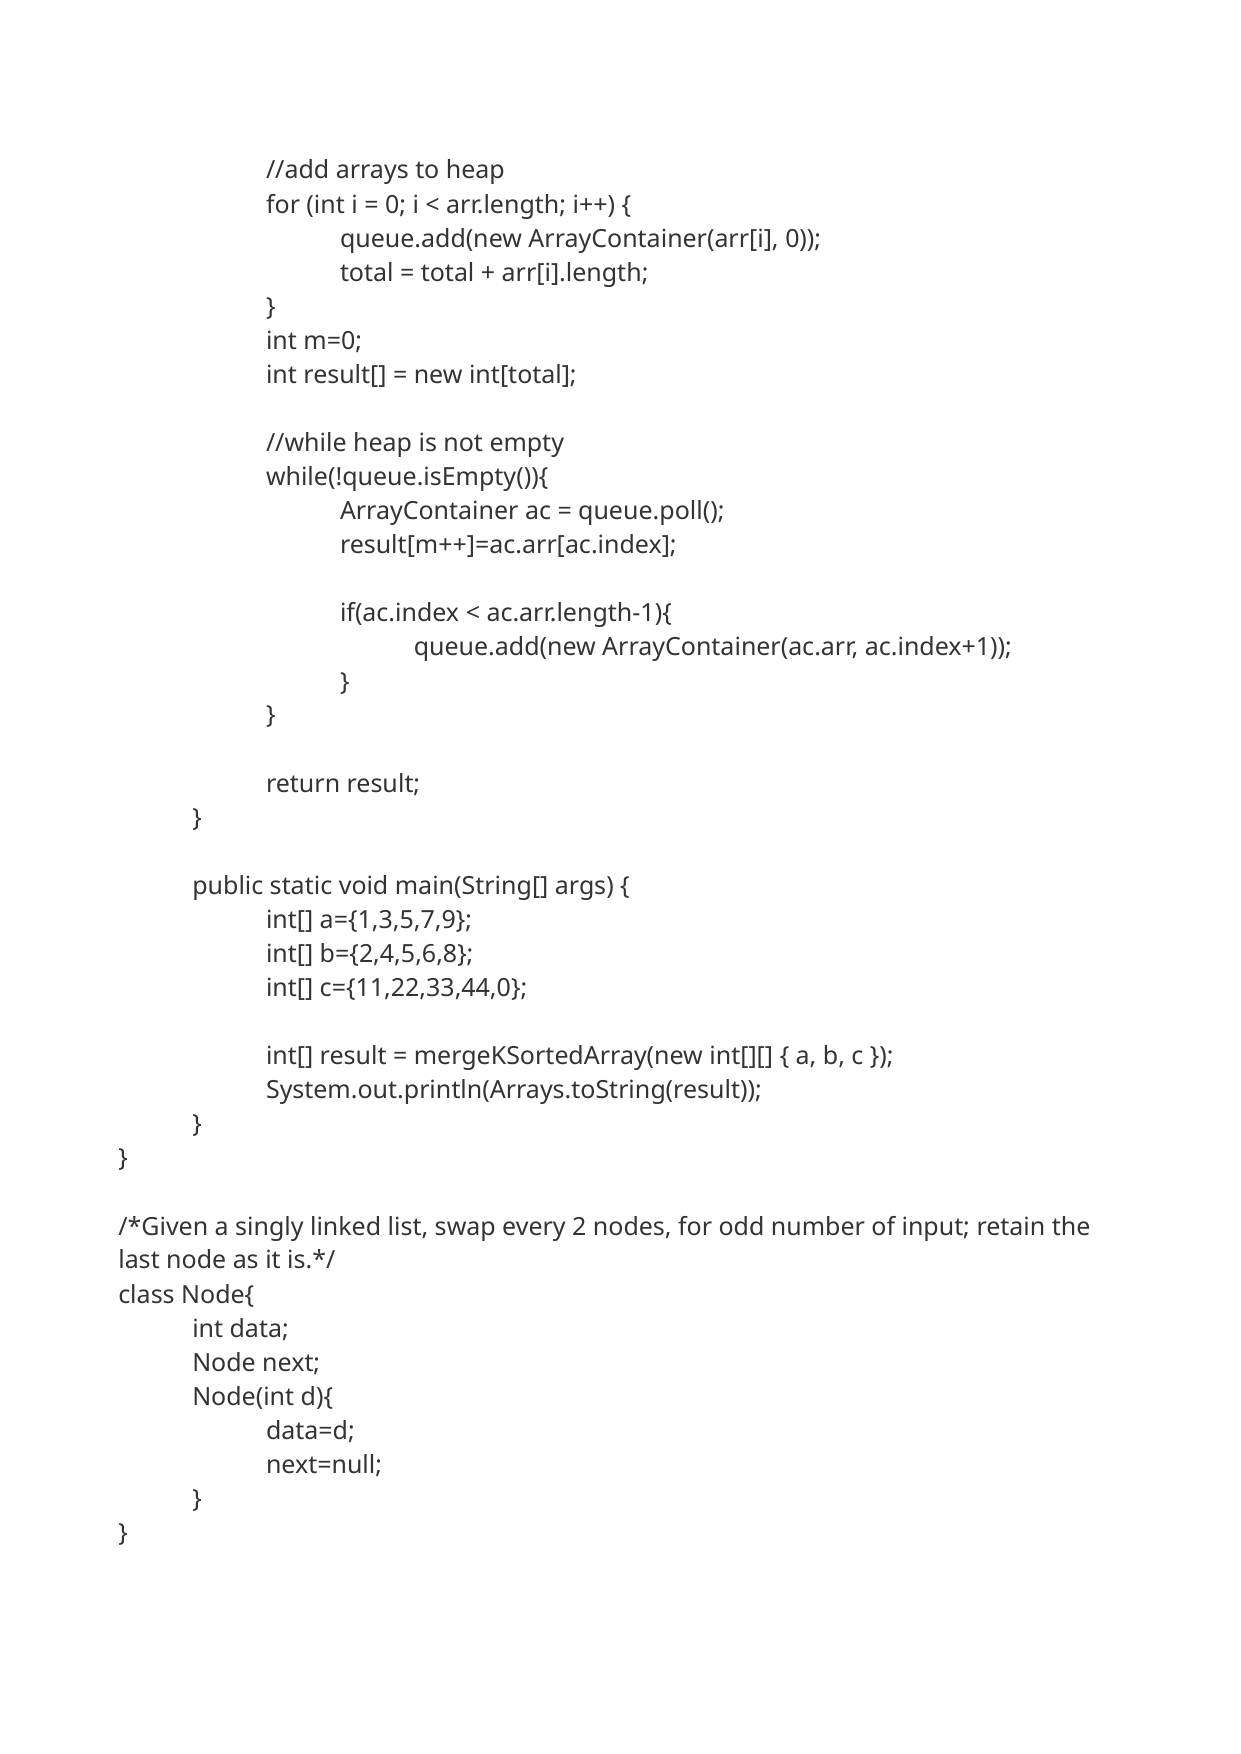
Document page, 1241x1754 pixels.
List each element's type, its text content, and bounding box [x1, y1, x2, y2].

text int[] c={11,22,33,44,0}; [118, 970, 1122, 1004]
text int[] result = mergeKSortedArray(new int[][] { a, b, c }); [118, 1038, 1122, 1072]
text ArrayContainer ac = queue.poll(); [118, 493, 1122, 527]
text next=null; [118, 1447, 1122, 1481]
text while(!queue.isEmpty()){ [118, 459, 1122, 493]
text data=d; [118, 1412, 1122, 1447]
text Node(int d){ [118, 1378, 1122, 1412]
text } [118, 663, 1122, 697]
text total = total + arr[i].length; [118, 254, 1122, 288]
text //add arrays to heap [118, 152, 1122, 186]
text int[] b={2,4,5,6,8}; [118, 936, 1122, 970]
text } [118, 799, 1122, 833]
text Node next; [118, 1344, 1122, 1378]
text } [118, 1481, 1122, 1515]
text queue.add(new ArrayContainer(arr[i], 0)); [118, 220, 1122, 254]
text queue.add(new ArrayContainer(ac.arr, ac.index+1)); [118, 629, 1122, 663]
text int data; [118, 1310, 1122, 1344]
text } [118, 288, 1122, 322]
text for (int i = 0; i < arr.length; i++) { [118, 186, 1122, 220]
text return result; [118, 765, 1122, 799]
text int result[] = new int[total]; [118, 357, 1122, 391]
text /*Given a singly linked list, swap every 2 nodes, for odd number of input; retain the last node as it is.*/ [118, 1208, 1122, 1276]
text int[] a={1,3,5,7,9}; [118, 902, 1122, 936]
text int m=0; [118, 322, 1122, 357]
text result[m++]=ac.arr[ac.index]; [118, 527, 1122, 561]
text } [118, 1515, 1122, 1549]
text System.out.println(Arrays.toString(result)); [118, 1072, 1122, 1106]
text class Node{ [118, 1276, 1122, 1310]
text //while heap is not empty [118, 425, 1122, 459]
text } [118, 697, 1122, 731]
text if(ac.index < ac.arr.length-1){ [118, 595, 1122, 629]
text } [118, 1106, 1122, 1140]
text } [118, 1140, 1122, 1174]
text public static void main(String[] args) { [118, 867, 1122, 902]
